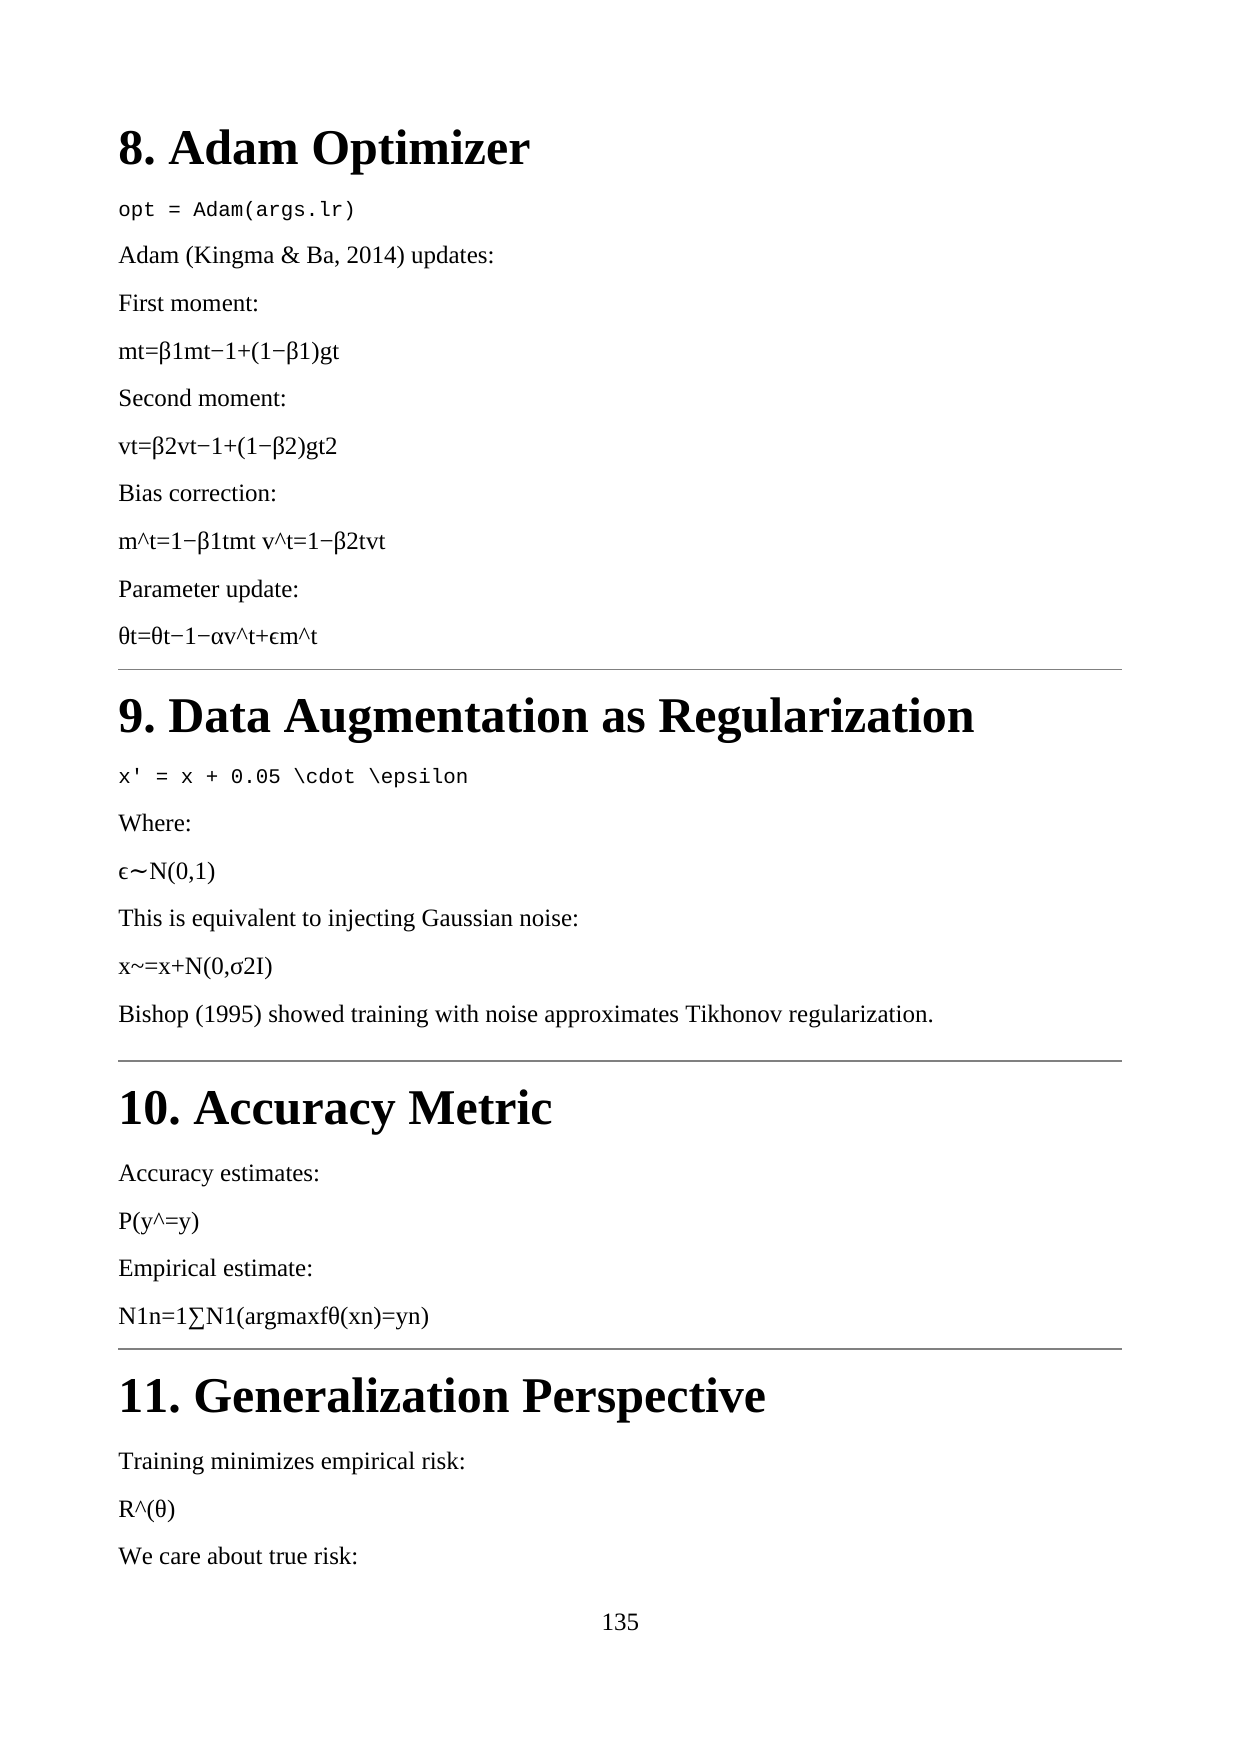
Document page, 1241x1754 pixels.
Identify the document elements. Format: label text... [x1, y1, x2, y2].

subtitle 10. Accuracy Metric [118, 1078, 1122, 1135]
text Bishop (1995) showed training with noise approximates Tikhonov regularization. [118, 999, 1122, 1027]
text Training minimizes empirical risk: [118, 1446, 1122, 1475]
text m^t​=1−β1t​mt​​ v^t​=1−β2t​vt​​ [118, 526, 1122, 555]
text Second moment: [118, 383, 1122, 412]
subtitle 9. Data Augmentation as Regularization [118, 686, 1122, 743]
text N1​n=1∑N​1(argmaxfθ​(xn​)=yn​) [118, 1301, 1122, 1330]
text Where: [118, 808, 1122, 837]
text We care about true risk: [118, 1541, 1122, 1570]
text x~=x+N(0,σ2I) [118, 951, 1122, 980]
subtitle 11. Generalization Perspective [118, 1366, 1122, 1423]
text opt = Adam(args.lr) [118, 199, 1122, 222]
text vt​=β2​vt−1​+(1−β2​)gt2​ [118, 431, 1122, 460]
subtitle 8. Adam Optimizer [118, 118, 1122, 176]
text θt​=θt−1​−αv^t​​+ϵm^t​​ [118, 621, 1122, 650]
text x' = x + 0.05 \cdot \epsilon [118, 766, 1122, 790]
text Accuracy estimates: [118, 1158, 1122, 1187]
text mt​=β1​mt−1​+(1−β1​)gt​ [118, 336, 1122, 364]
text Bias correction: [118, 478, 1122, 507]
text First moment: [118, 288, 1122, 317]
text Adam (Kingma & Ba, 2014) updates: [118, 241, 1122, 269]
text This is equivalent to injecting Gaussian noise: [118, 903, 1122, 932]
text Parameter update: [118, 574, 1122, 602]
text Empirical estimate: [118, 1253, 1122, 1282]
text R^(θ) [118, 1494, 1122, 1523]
text ϵ∼N(0,1) [118, 856, 1122, 884]
text P(y^​=y) [118, 1206, 1122, 1235]
